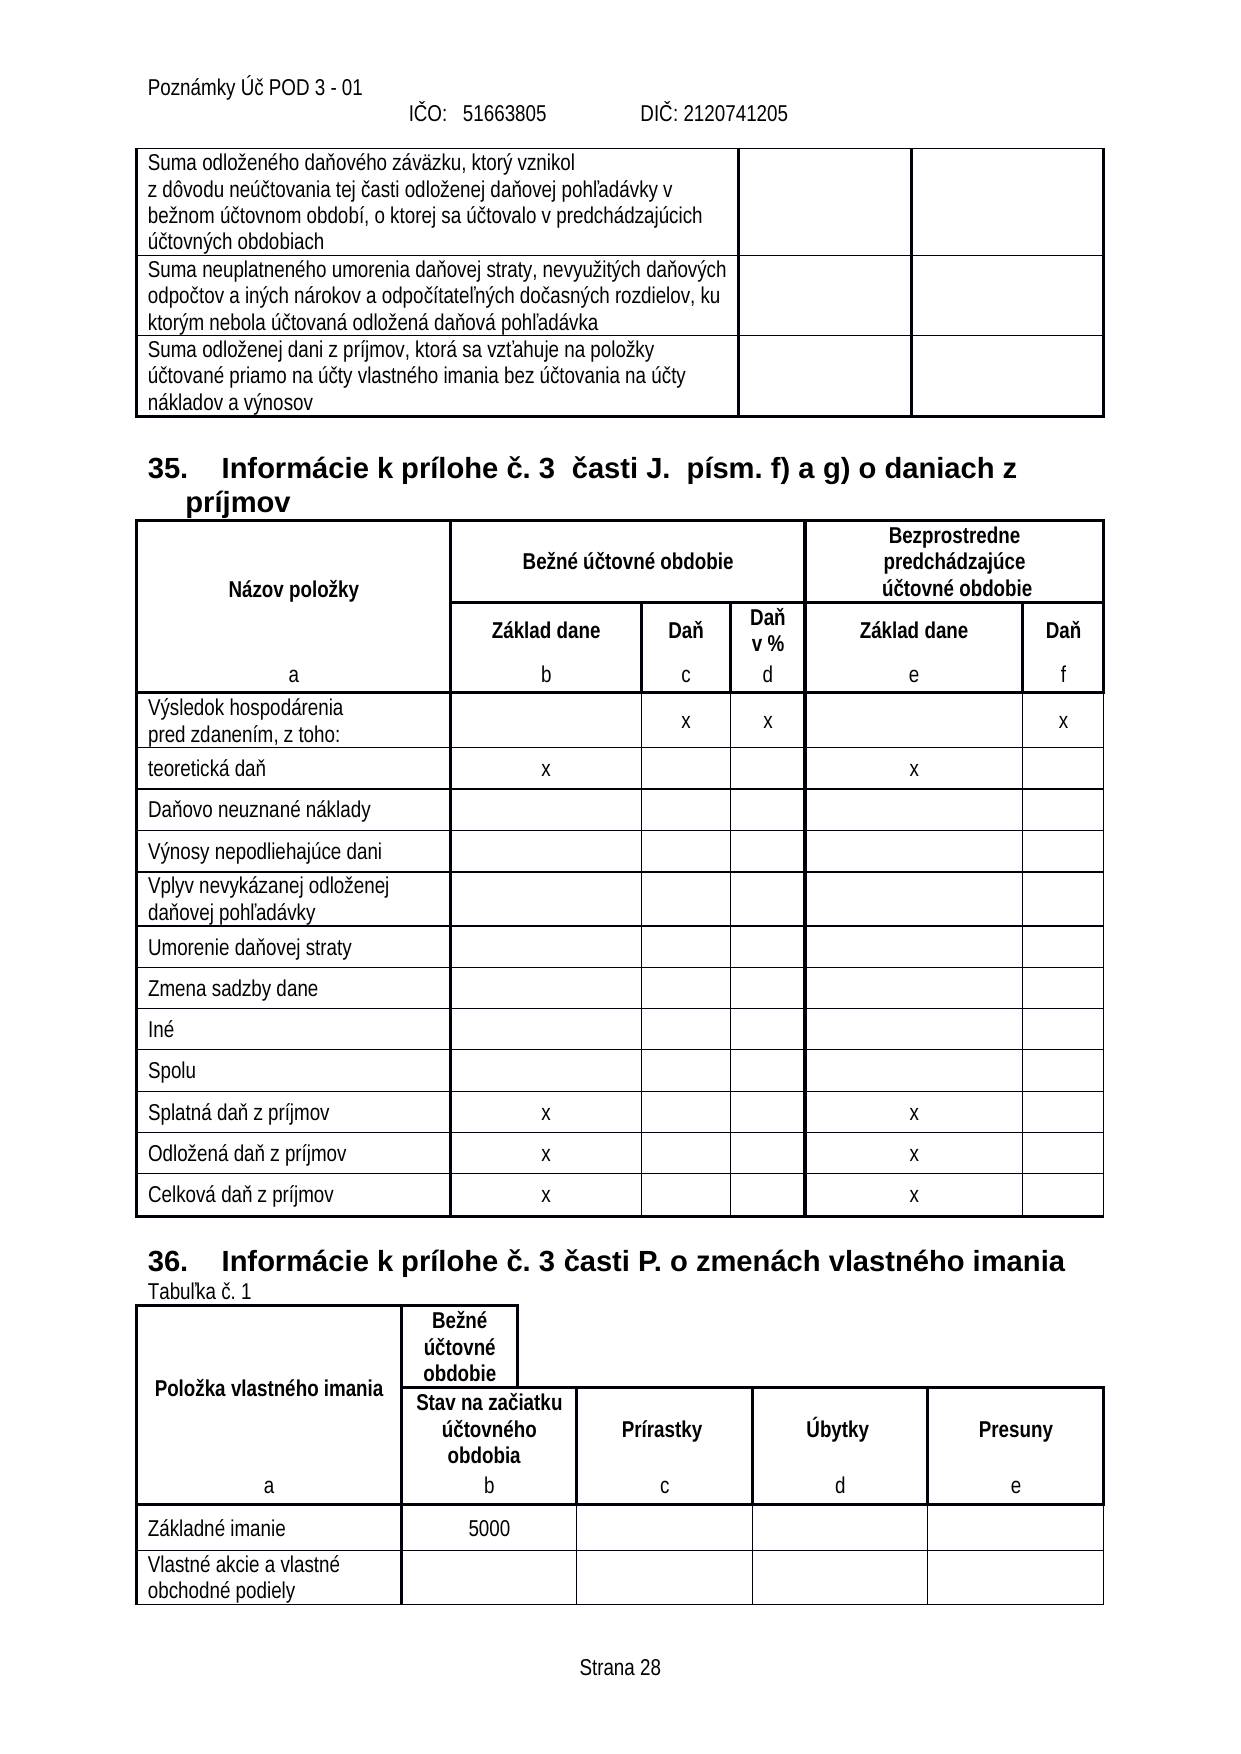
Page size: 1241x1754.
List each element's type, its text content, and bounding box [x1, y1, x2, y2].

table_cell [928, 1551, 1103, 1604]
table_header Bezprostredne predchádzajúce účtovné obdobie [807, 522, 1102, 601]
table_cell c [578, 1469, 751, 1503]
table_cell [807, 1050, 1022, 1091]
table_cell [731, 1133, 803, 1173]
table_cell [807, 1009, 1022, 1049]
table_cell Základ dane [807, 604, 1021, 657]
table_cell [452, 968, 641, 1008]
table_cell [1023, 873, 1103, 925]
table_header Bežné účtovné obdobie [452, 522, 803, 601]
table_cell [577, 1551, 752, 1604]
table_cell [807, 927, 1022, 967]
table_cell e [807, 657, 1021, 691]
table_cell Suma odloženej dani z príjmov, ktorá sa vzťahuje na položky účtované priamo na účty vlastného imania bez účtovania na účty nákladov a výnosov [138, 336, 737, 415]
table_cell [807, 790, 1022, 829]
table_cell c [643, 657, 729, 691]
table_cell [642, 968, 730, 1008]
table_cell Zmena sadzby dane [138, 968, 449, 1008]
table_cell [731, 1092, 803, 1132]
table_cell [577, 1506, 752, 1550]
table_cell [1023, 927, 1103, 967]
table_cell Presuny [929, 1389, 1102, 1468]
table_cell x [452, 1133, 641, 1173]
table_cell Prírastky [578, 1389, 751, 1468]
table_cell [807, 831, 1022, 871]
table_cell [740, 149, 910, 255]
table_cell Vplyv nevykázanej odloženej daňovej pohľadávky [138, 873, 449, 925]
table_cell [452, 873, 641, 925]
table_cell e [929, 1469, 1102, 1503]
title Informácie k prílohe č. 3 časti J. písm. f) a g) o daniach z príjmov [148, 452, 1092, 519]
table_cell [452, 790, 641, 829]
table_cell f [1024, 657, 1102, 691]
table_cell x [807, 1133, 1022, 1173]
table_cell [807, 694, 1022, 747]
table_cell [731, 790, 803, 829]
table_cell Iné [138, 1009, 449, 1049]
table_cell Odložená daň z príjmov [138, 1133, 449, 1173]
table_cell [642, 1092, 730, 1132]
table_cell [642, 748, 730, 788]
table_cell Daň v % [732, 604, 803, 657]
table_cell Stav na začiatku účtovného obdobia [403, 1389, 575, 1468]
table_cell [1023, 1009, 1103, 1049]
table_cell [1023, 1174, 1103, 1215]
table_cell [1023, 1092, 1103, 1132]
table_cell [452, 1009, 641, 1049]
table_cell b [403, 1469, 575, 1503]
table_cell [807, 968, 1022, 1008]
table_cell Výnosy nepodliehajúce dani [138, 831, 449, 871]
table_cell Suma odloženého daňového záväzku, ktorý vznikol z dôvodu neúčtovania tej časti odloženej daňovej pohľadávky v bežnom účtovnom období, o ktorej sa účtovalo v predchádzajúcich účtovných obdobiach [138, 149, 737, 255]
table_cell Celková daň z príjmov [138, 1174, 449, 1215]
table_cell teoretická daň [138, 748, 449, 788]
table_cell x [452, 1092, 641, 1132]
table_cell a [138, 1469, 400, 1503]
table_cell Umorenie daňovej straty [138, 927, 449, 967]
table_cell [403, 1551, 576, 1604]
table_cell [642, 831, 730, 871]
table_cell Vlastné akcie a vlastné obchodné podiely [138, 1551, 400, 1604]
table_cell [913, 256, 1102, 335]
table_cell x [642, 694, 730, 747]
table_cell [731, 968, 803, 1008]
table_cell [642, 927, 730, 967]
text Tabuľka č. 1 [148, 1278, 1092, 1304]
table_header Bežné účtovné obdobie [403, 1307, 516, 1386]
table_cell [731, 927, 803, 967]
table_cell Úbytky [754, 1389, 926, 1468]
table_cell x [807, 1092, 1022, 1132]
table_cell [731, 1174, 803, 1215]
table_header Položka vlastného imania [138, 1307, 400, 1468]
table_cell [740, 336, 910, 415]
table_cell x [731, 694, 803, 747]
table_cell [1023, 831, 1103, 871]
table_cell [807, 873, 1022, 925]
table_cell b [452, 657, 640, 691]
table_cell Daň [1024, 604, 1102, 657]
table_cell [452, 694, 641, 747]
table_cell Daň [643, 604, 729, 657]
table_cell d [732, 657, 803, 691]
table_cell x [807, 1174, 1022, 1215]
table_cell x [452, 1174, 641, 1215]
table_cell [928, 1506, 1103, 1550]
table_cell [731, 873, 803, 925]
table_cell [642, 1009, 730, 1049]
table_cell [731, 748, 803, 788]
table_cell Splatná daň z príjmov [138, 1092, 449, 1132]
table_cell x [1023, 694, 1103, 747]
table_cell Výsledok hospodárenia pred zdanením, z toho: [138, 694, 449, 747]
table_cell [1023, 748, 1103, 788]
table_cell [740, 256, 910, 335]
table_cell [452, 1050, 641, 1091]
table_cell Základné imanie [138, 1506, 400, 1550]
table_cell [1023, 1050, 1103, 1091]
table_cell [642, 873, 730, 925]
table_cell [642, 1133, 730, 1173]
table_cell [753, 1551, 927, 1604]
table_cell d [754, 1469, 926, 1503]
table_cell x [452, 748, 641, 788]
table_cell [731, 831, 803, 871]
table_cell [642, 1174, 730, 1215]
table_cell [731, 1009, 803, 1049]
table_cell 5000 [403, 1506, 576, 1550]
table_header Názov položky [138, 522, 449, 657]
table_cell a [138, 657, 449, 691]
table_cell [642, 790, 730, 829]
table_cell [753, 1506, 927, 1550]
table_cell Základ dane [452, 604, 640, 657]
table_cell Suma neuplatneného umorenia daňovej straty, nevyužitých daňových odpočtov a iných nárokov a odpočítateľných dočasných rozdielov, ku ktorým nebola účtovaná odložená daňová pohľadávka [138, 256, 737, 335]
table_cell Spolu [138, 1050, 449, 1091]
table_cell [452, 831, 641, 871]
table_cell [913, 336, 1102, 415]
table_cell [642, 1050, 730, 1091]
table_cell [452, 927, 641, 967]
table_cell Daňovo neuznané náklady [138, 790, 449, 829]
table_cell x [807, 748, 1022, 788]
table_cell [731, 1050, 803, 1091]
table_cell [1023, 790, 1103, 829]
table_cell [1023, 1133, 1103, 1173]
title Informácie k prílohe č. 3 časti P. o zmenách vlastného imania [148, 1244, 1092, 1278]
table_cell [1023, 968, 1103, 1008]
table_cell [913, 149, 1102, 255]
